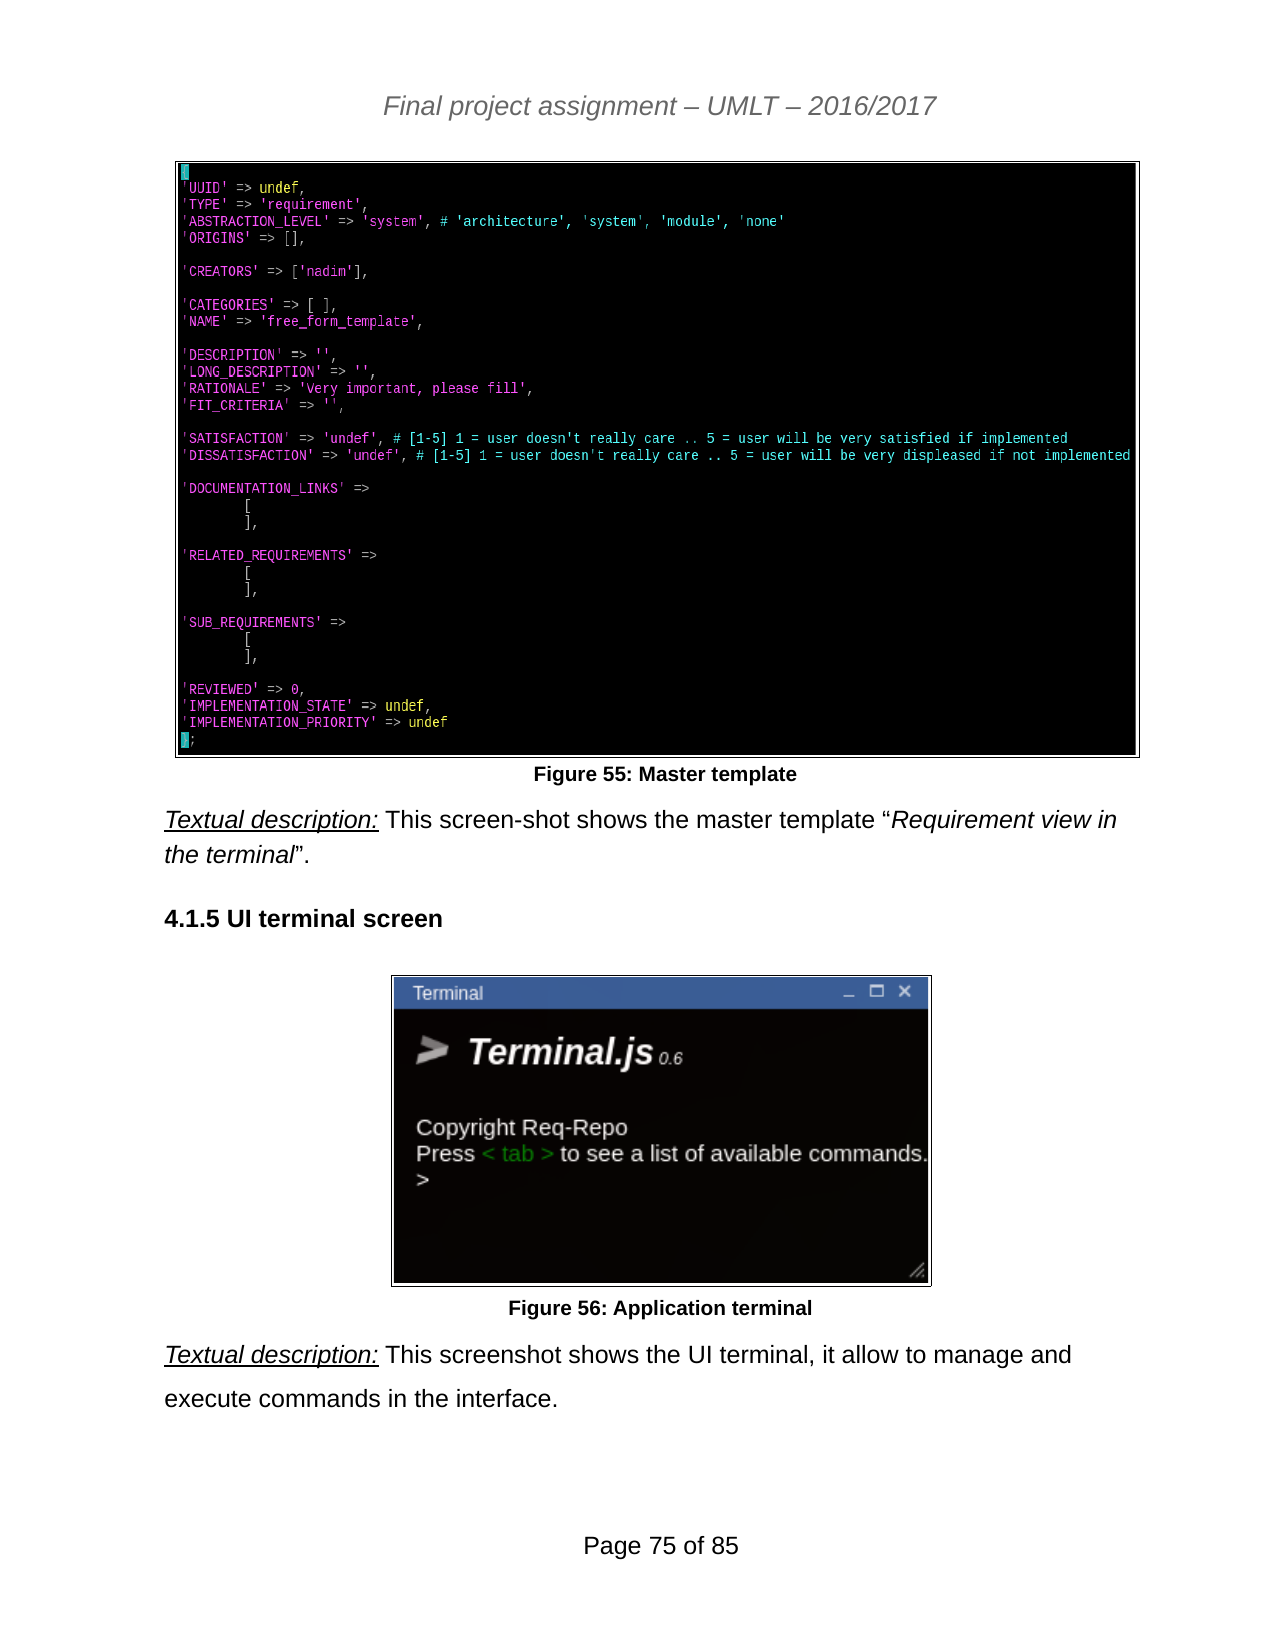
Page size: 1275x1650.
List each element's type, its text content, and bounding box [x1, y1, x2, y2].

picture [393, 977, 929, 1283]
text Textual description: This screenshot shows the UI terminal, it allow to manage and execute commands in the interface. [164, 1341, 1158, 1412]
subtitle 4.1.5 UI terminal screen [164, 904, 1158, 932]
picture [178, 163, 1136, 755]
text Textual description: This screen-shot shows the master template “Requirement view in the terminal”. [164, 806, 1158, 869]
text Figure 55: Master template [164, 151, 1158, 786]
text Figure 56: Application terminal [164, 959, 1158, 1320]
